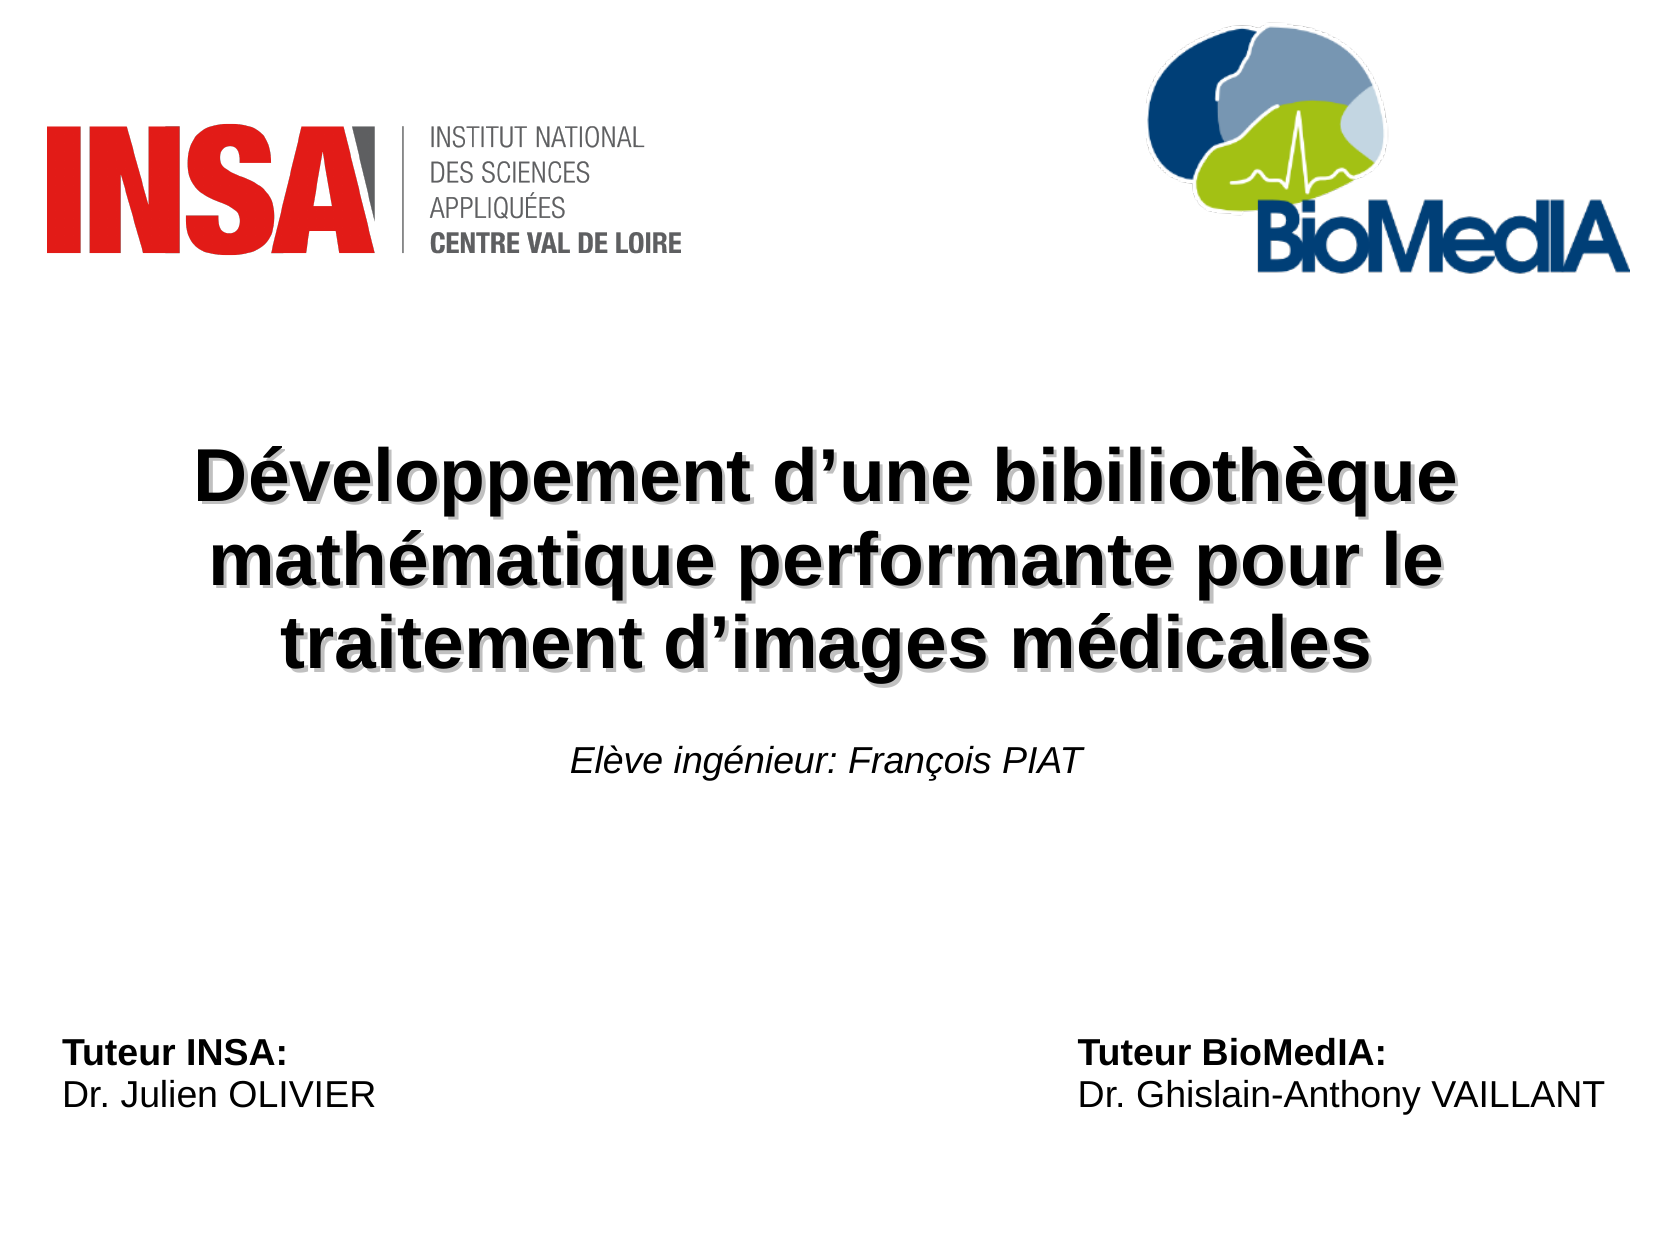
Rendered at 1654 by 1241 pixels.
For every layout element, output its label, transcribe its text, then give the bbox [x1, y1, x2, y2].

text_box Tuteur INSA: Dr. Julien OLIVIER [47, 1023, 508, 1123]
text_box Tuteur BioMedIA: Dr. Ghislain-Anthony VAILLANT [1062, 1023, 1654, 1123]
picture [1145, 12, 1630, 288]
title Développement d’une bibiliothèque mathématique performante pour le traitement d’images médicales [82, 433, 1571, 686]
text_box Elève ingénieur: François PIAT [555, 732, 1099, 790]
picture [47, 118, 681, 262]
